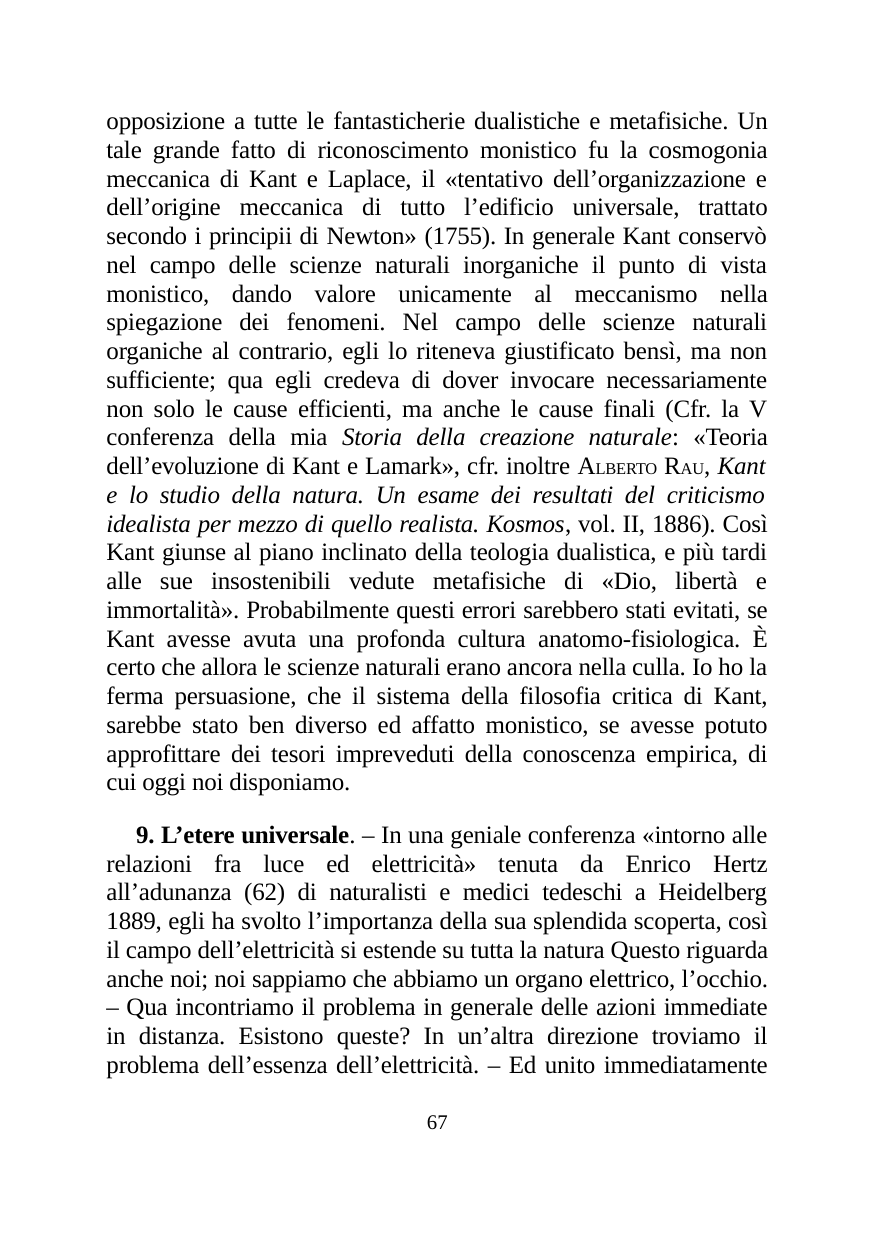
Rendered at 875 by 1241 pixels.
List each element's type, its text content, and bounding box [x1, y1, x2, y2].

text opposizione a tutte le fantasticherie dualistiche e metafisiche. Un tale grande fatto di riconoscimento monistico fu la cosmogonia meccanica di Kant e Laplace, il «tentativo dell’organizzazione e dell’origine meccanica di tutto l’edificio universale, trattato secondo i principii di Newton» (1755). In generale Kant conservò nel campo delle scienze naturali inorganiche il punto di vista monistico, dando valore unicamente al meccanismo nella spiegazione dei fenomeni. Nel campo delle scienze naturali organiche al contrario, egli lo riteneva giustificato bensì, ma non sufficiente; qua egli credeva di dover invocare necessariamente non solo le cause efficienti, ma anche le cause finali (Cfr. la V conferenza della mia Storia della creazione naturale: «Teoria dell’evoluzione di Kant e Lamark», cfr. inoltre Alberto Rau, Kant e lo studio della natura. Un esame dei resultati del criticismo idealista per mezzo di quello realista. Kosmos, vol. II, 1886). Così Kant giunse al piano inclinato della teologia dualistica, e più tardi alle sue insostenibili vedute metafisiche di «Dio, libertà e immortalità». Probabilmente questi errori sarebbero stati evitati, se Kant avesse avuta una profonda cultura anatomo-fisiologica. È certo che allora le scienze naturali erano ancora nella culla. Io ho la ferma persuasione, che il sistema della filosofia critica di Kant, sarebbe stato ben diverso ed affatto monistico, se avesse potuto approfittare dei tesori impreveduti della conoscenza empirica, di cui oggi noi disponiamo. [106, 106, 768, 796]
text 9. L’etere universale. – In una geniale conferenza «intorno alle relazioni fra luce ed elettricità» tenuta da Enrico Hertz all’adunanza (62) di naturalisti e medici tedeschi a Heidelberg 1889, egli ha svolto l’importanza della sua splendida scoperta, così il campo dell’elettricità si estende su tutta la natura Questo riguarda anche noi; noi sappiamo che abbiamo un organo elettrico, l’occhio. – Qua incontriamo il problema in generale delle azioni immediate in distanza. Esistono queste? In un’altra direzione troviamo il problema dell’essenza dell’elettricità. – Ed unito immediatamente [106, 820, 768, 1079]
